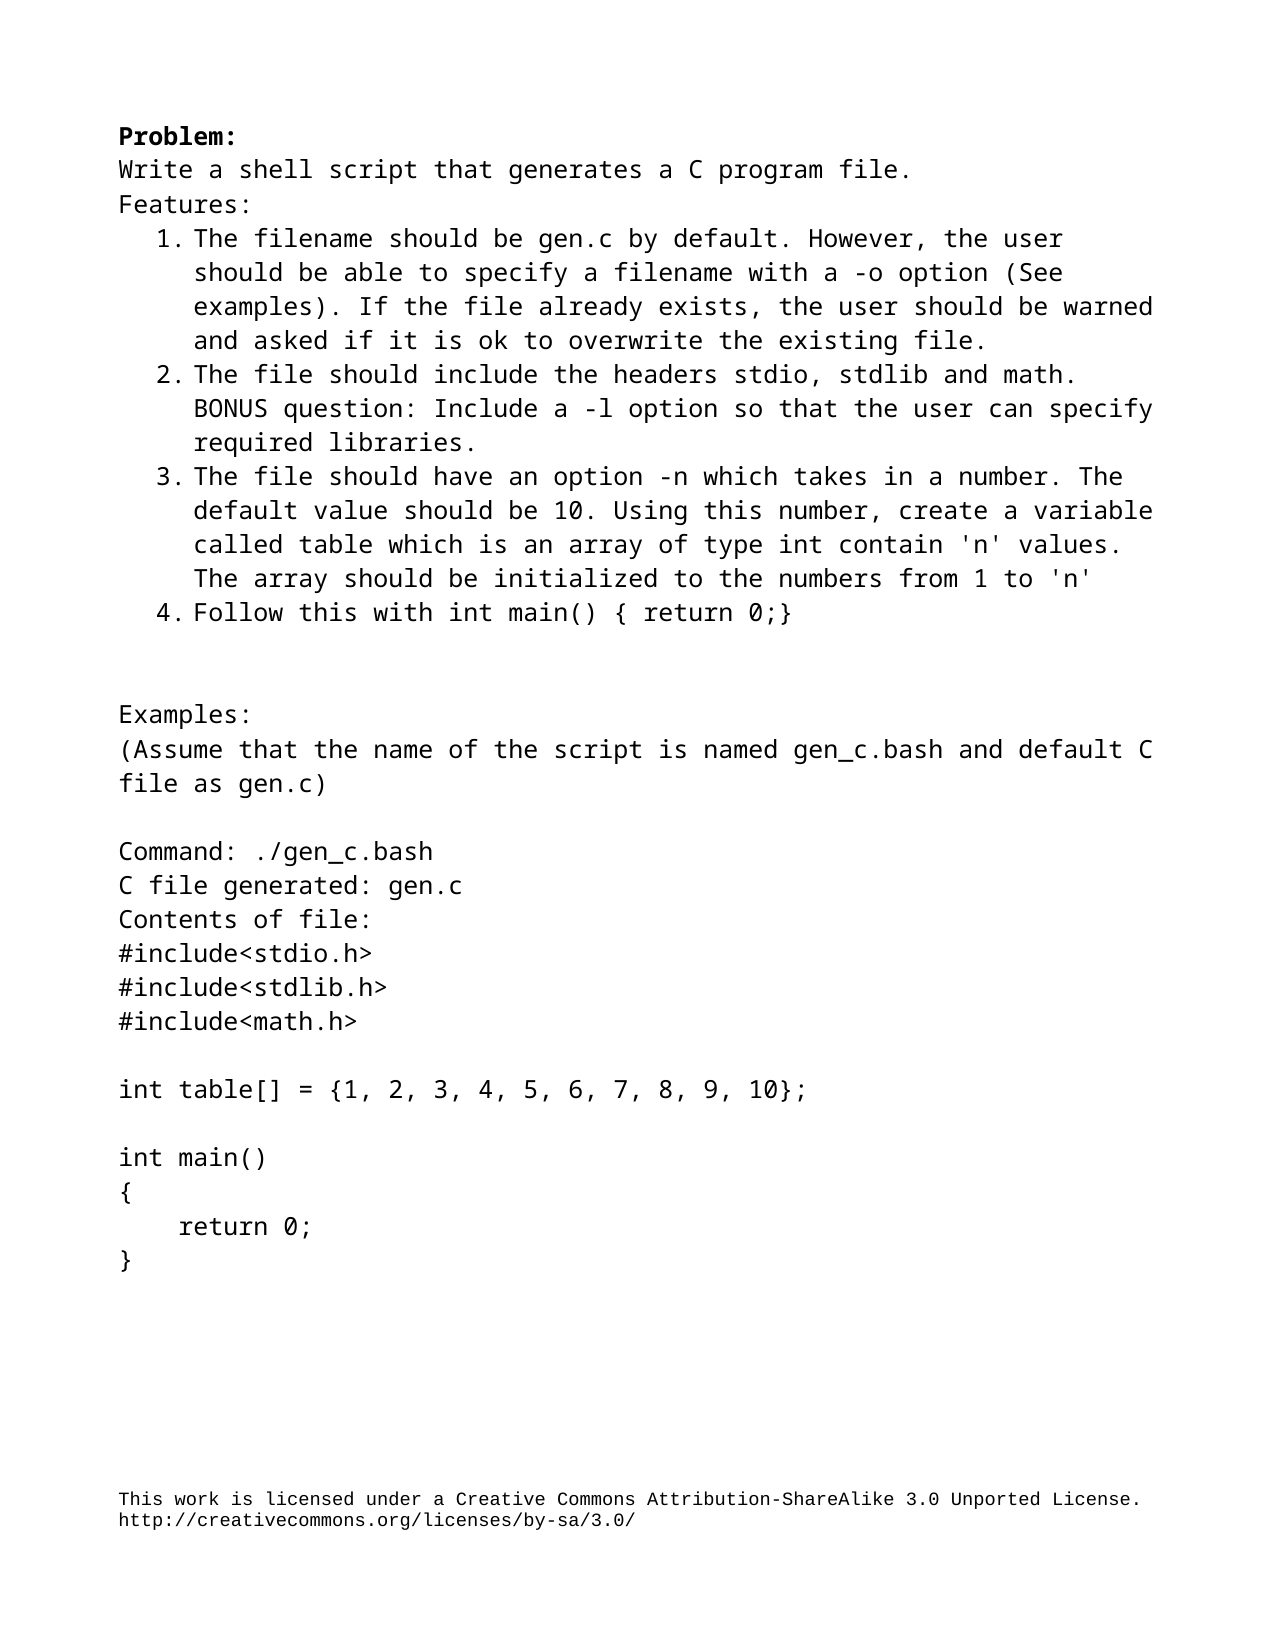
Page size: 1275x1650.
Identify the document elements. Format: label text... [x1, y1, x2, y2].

list The file should include the headers stdio, stdlib and math. BONUS question: Include a -l option so that the user can specify required libraries. [156, 357, 1157, 459]
text Command: ./gen_c.bash [118, 833, 1157, 867]
text int main() [118, 1140, 1157, 1174]
text } [118, 1242, 1157, 1276]
text { [118, 1174, 1157, 1208]
text Features: [118, 186, 1157, 220]
text Examples: [118, 697, 1157, 731]
text Write a shell script that generates a C program file. [118, 152, 1157, 186]
text #include<math.h> [118, 1004, 1157, 1038]
list Follow this with int main() { return 0;} [156, 595, 1157, 629]
text Contents of file: [118, 902, 1157, 936]
text (Assume that the name of the script is named gen_c.bash and default C file as gen.c) [118, 731, 1157, 799]
list The file should have an option -n which takes in a number. The default value should be 10. Using this number, create a variable called table which is an array of type int contain 'n' values. The array should be initialized to the numbers from 1 to 'n' [156, 459, 1157, 595]
text int table[] = {1, 2, 3, 4, 5, 6, 7, 8, 9, 10}; [118, 1072, 1157, 1106]
text C file generated: gen.c [118, 867, 1157, 902]
text #include<stdlib.h> [118, 970, 1157, 1004]
text return 0; [118, 1208, 1157, 1242]
list The filename should be gen.c by default. However, the user should be able to specify a filename with a -o option (See examples). If the file already exists, the user should be warned and asked if it is ok to overwrite the existing file. [156, 220, 1157, 357]
text #include<stdio.h> [118, 936, 1157, 970]
text Problem: [118, 118, 1157, 152]
